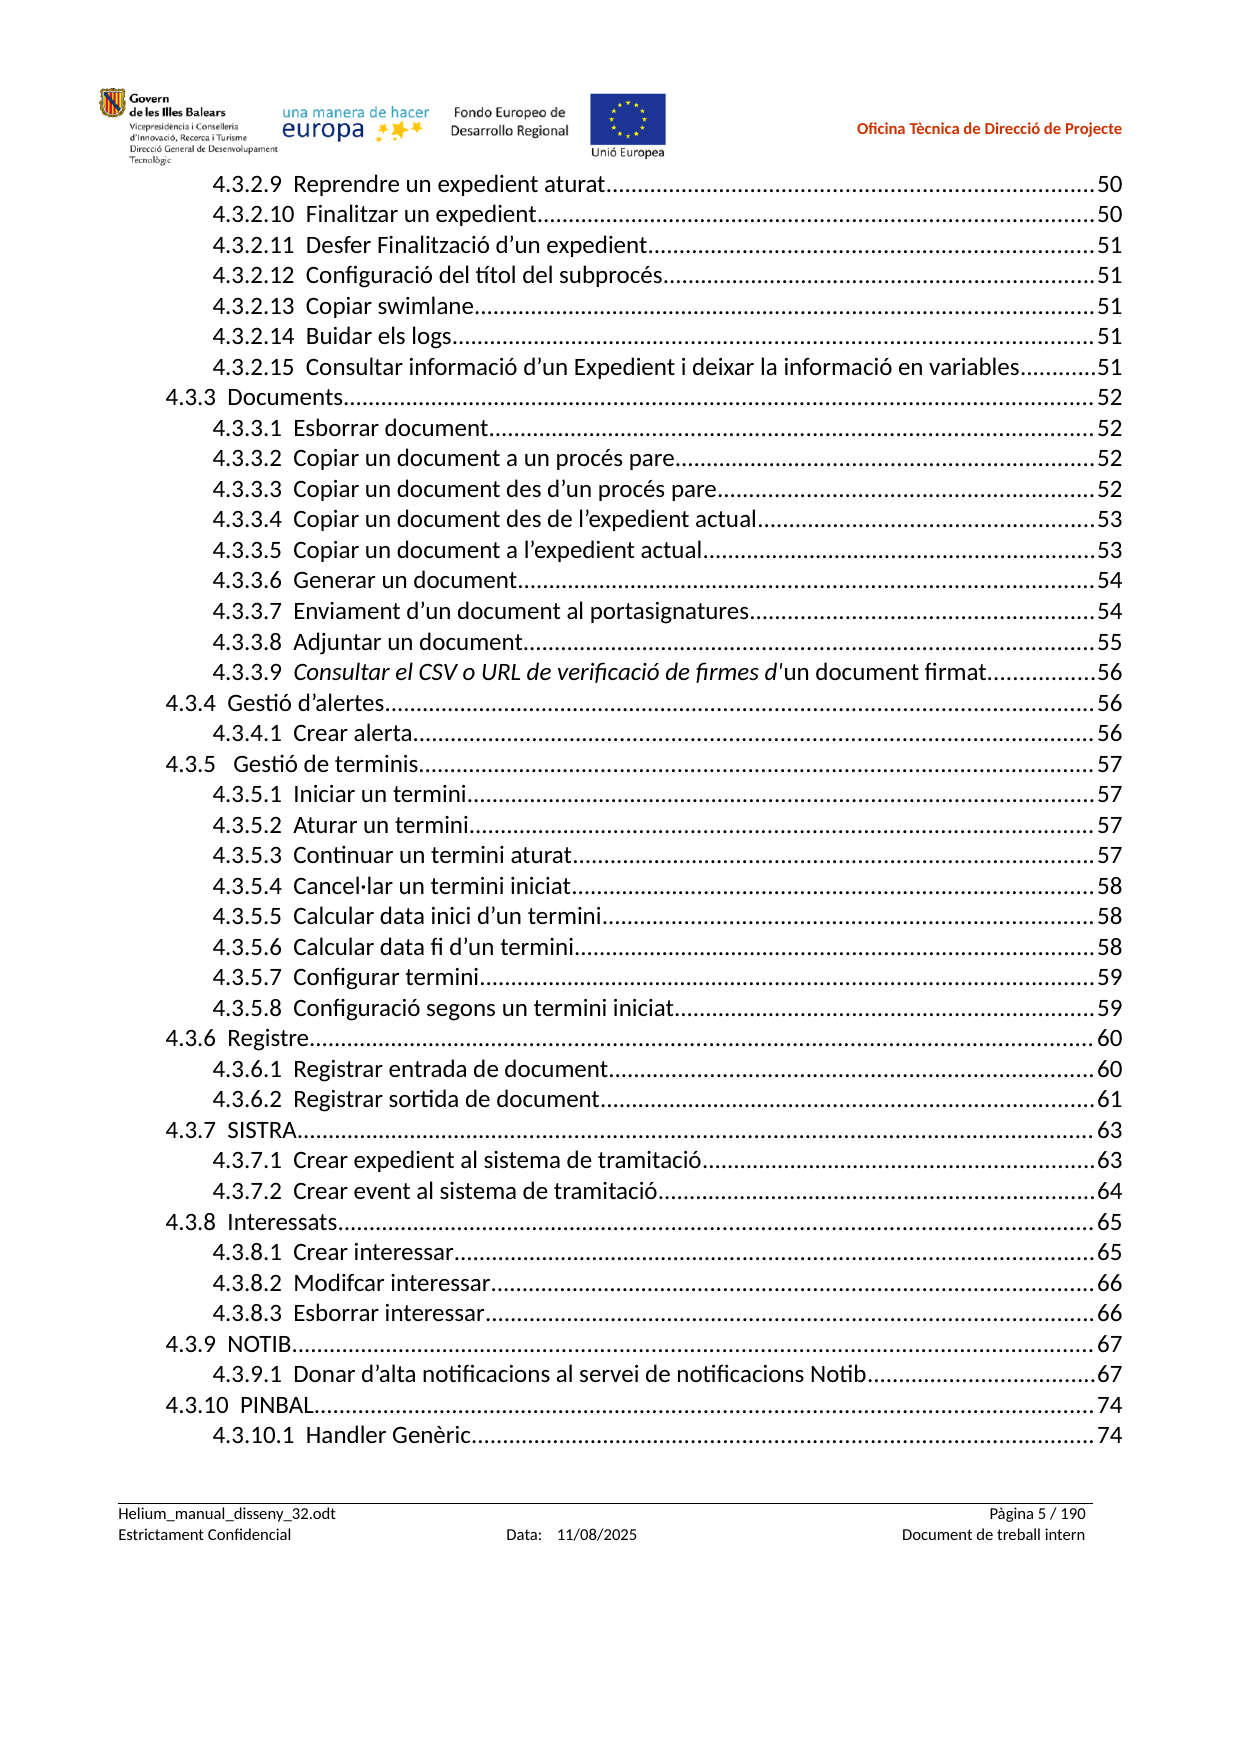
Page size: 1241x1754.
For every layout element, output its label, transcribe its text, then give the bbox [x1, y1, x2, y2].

text 4.3.8 Interessats 65 [160, 1206, 1122, 1236]
text 4.3.3.5 Copiar un document a l’expedient actual 53 [207, 534, 1122, 565]
text 4.3.3.9 Consultar el CSV o URL de verificació de firmes d'un document firmat 56 [207, 656, 1122, 687]
text 4.3.2.10 Finalitzar un expedient 50 [207, 198, 1122, 229]
text 4.3.7.2 Crear event al sistema de tramitació 64 [207, 1175, 1122, 1206]
text 4.3.6 Registre 60 [160, 1022, 1122, 1053]
text 4.3.3 Documents 52 [160, 382, 1122, 412]
text 4.3.5.5 Calcular data inici d’un termini 58 [207, 900, 1122, 931]
text 4.3.2.9 Reprendre un expedient aturat 50 [207, 168, 1122, 198]
text 4.3.3.7 Enviament d’un document al portasignatures 54 [207, 595, 1122, 626]
text 4.3.10 PINBAL 74 [160, 1389, 1122, 1419]
text 4.3.3.1 Esborrar document 52 [207, 412, 1122, 443]
text 4.3.3.2 Copiar un document a un procés pare 52 [207, 443, 1122, 473]
text 4.3.5.7 Configurar termini 59 [207, 961, 1122, 992]
text 4.3.2.15 Consultar informació d’un Expedient i deixar la informació en variables 51 [207, 351, 1122, 382]
text 4.3.3.3 Copiar un document des d’un procés pare 52 [207, 473, 1122, 504]
text 4.3.5.4 Cancel·lar un termini iniciat 58 [207, 870, 1122, 900]
text 4.3.3.4 Copiar un document des de l’expedient actual 53 [207, 504, 1122, 534]
text 4.3.3.8 Adjuntar un document 55 [207, 626, 1122, 656]
text 4.3.5.1 Iniciar un termini 57 [207, 778, 1122, 809]
text 4.3.2.13 Copiar swimlane 51 [207, 290, 1122, 321]
text 4.3.6.1 Registrar entrada de document 60 [207, 1053, 1122, 1083]
text 4.3.4.1 Crear alerta 56 [207, 717, 1122, 748]
picture [99, 87, 668, 166]
text 4.3.7 SISTRA 63 [160, 1114, 1122, 1144]
text 4.3.5.2 Aturar un termini 57 [207, 809, 1122, 839]
text 4.3.5.8 Configuració segons un termini iniciat 59 [207, 992, 1122, 1022]
text 4.3.10.1 Handler Genèric 74 [207, 1419, 1122, 1450]
text 4.3.8.2 Modifcar interessar 66 [207, 1267, 1122, 1297]
text 4.3.4 Gestió d’alertes 56 [160, 687, 1122, 717]
text 4.3.9.1 Donar d’alta notificacions al servei de notificacions Notib 67 [207, 1358, 1122, 1389]
text 4.3.5.3 Continuar un termini aturat 57 [207, 839, 1122, 870]
text 4.3.7.1 Crear expedient al sistema de tramitació 63 [207, 1144, 1122, 1175]
text 4.3.5.6 Calcular data fi d’un termini 58 [207, 931, 1122, 961]
text 4.3.3.6 Generar un document 54 [207, 565, 1122, 595]
text 4.3.9 NOTIB 67 [160, 1328, 1122, 1358]
text 4.3.2.12 Configuració del títol del subprocés 51 [207, 259, 1122, 290]
text 4.3.8.1 Crear interessar 65 [207, 1236, 1122, 1267]
text 4.3.2.11 Desfer Finalització d’un expedient 51 [207, 229, 1122, 259]
text 4.3.8.3 Esborrar interessar 66 [207, 1297, 1122, 1328]
text 4.3.6.2 Registrar sortida de document 61 [207, 1083, 1122, 1114]
text 4.3.5 Gestió de terminis 57 [160, 748, 1122, 778]
text 4.3.2.14 Buidar els logs 51 [207, 321, 1122, 351]
